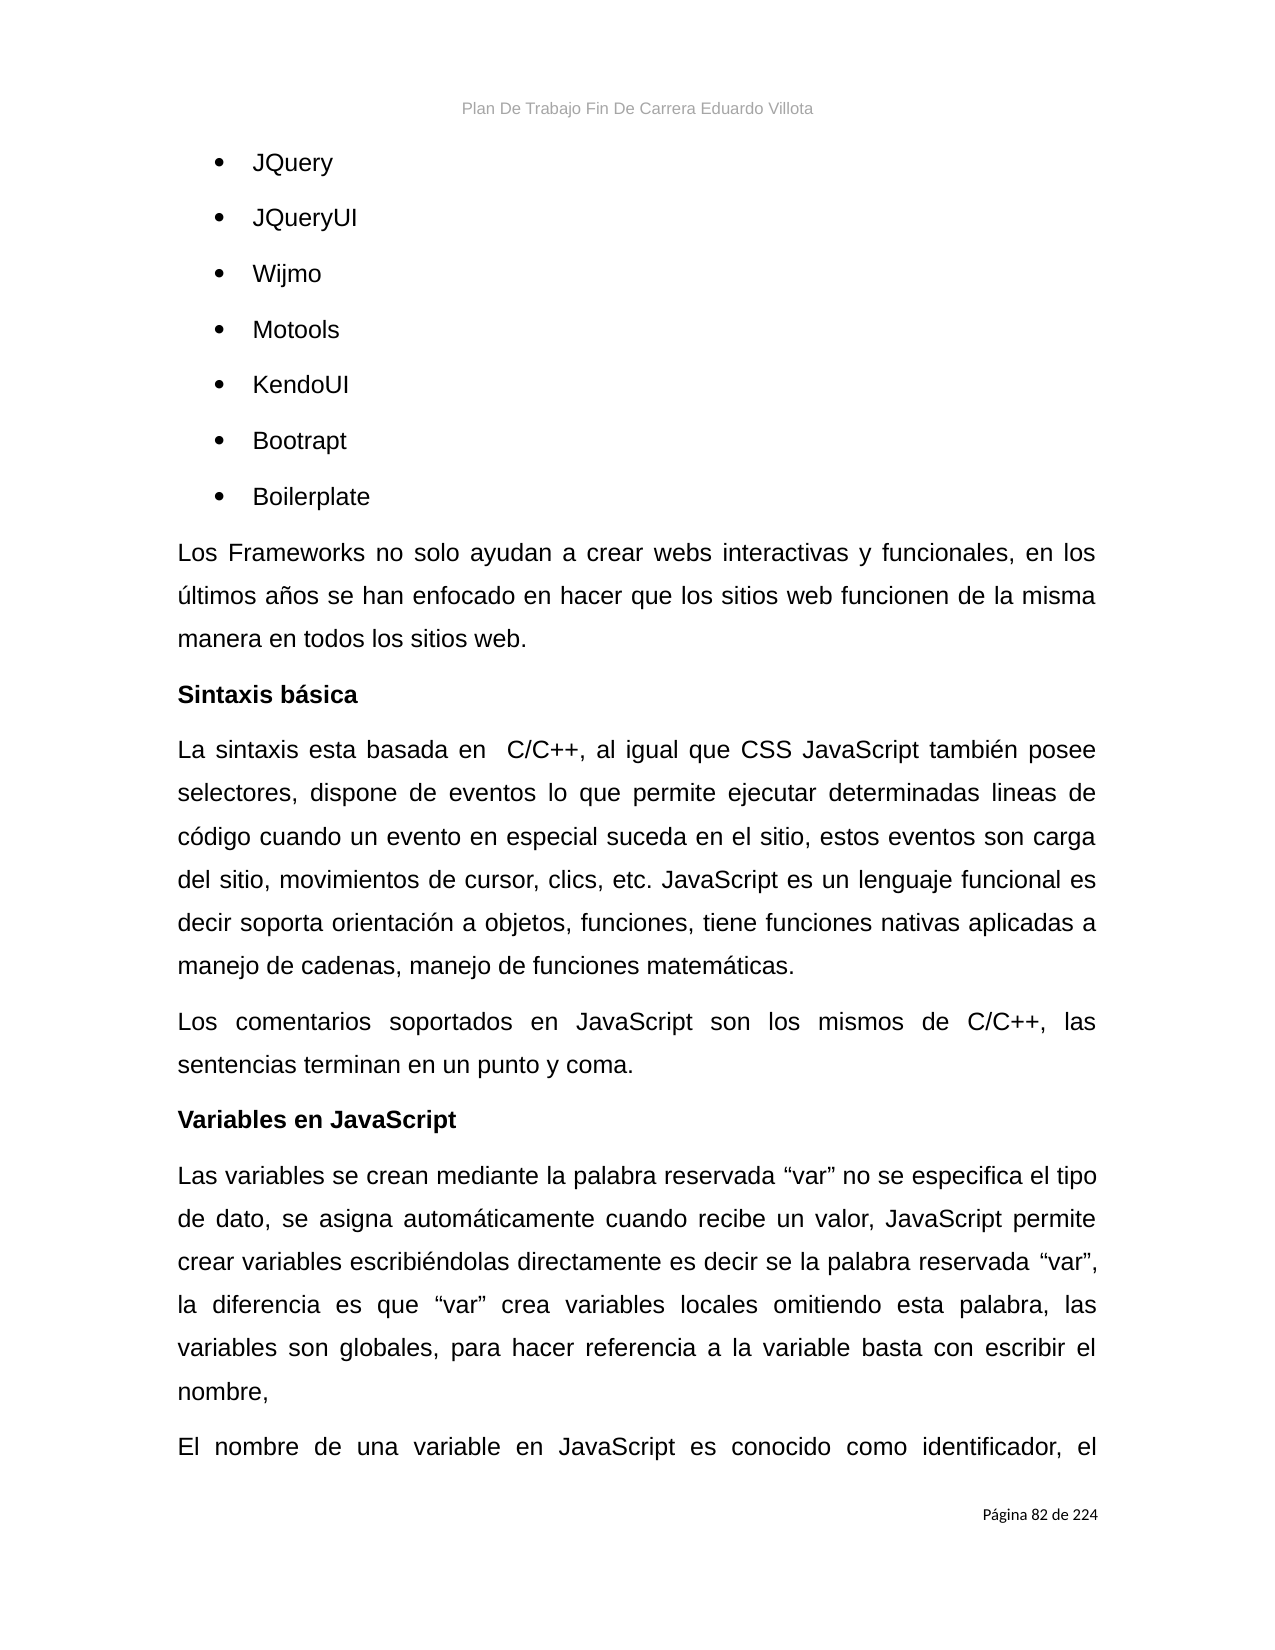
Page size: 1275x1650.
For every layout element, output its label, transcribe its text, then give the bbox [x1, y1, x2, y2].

text Los Frameworks no solo ayudan a crear webs interactivas y funcionales, en los últimos años se han enfocado en hacer que los sitios web funcionen de la misma manera en todos los sitios web. [177, 538, 1098, 653]
text El nombre de una variable en JavaScript es conocido como identificador, el [177, 1432, 1098, 1461]
text La sintaxis esta basada en C/C++, al igual que CSS JavaScript también posee selectores, dispone de eventos lo que permite ejecutar determinadas lineas de código cuando un evento en especial suceda en el sitio, estos eventos son carga del sitio, movimientos de cursor, clics, etc. JavaScript es un lenguaje funcional es decir soporta orientación a objetos, funciones, tiene funciones nativas aplicadas a manejo de cadenas, manejo de funciones matemáticas. [177, 735, 1098, 979]
list Bootrapt [215, 426, 1098, 455]
list Boilerplate [215, 482, 1098, 511]
list Wijmo [215, 259, 1098, 288]
list JQueryUI [215, 203, 1098, 232]
text Los comentarios soportados en JavaScript son los mismos de C/C++, las sentencias terminan en un punto y coma. [177, 1006, 1098, 1078]
text Sintaxis básica [177, 679, 1098, 708]
text Las variables se crean mediante la palabra reservada “var” no se especifica el tipo de dato, se asigna automáticamente cuando recibe un valor, JavaScript permite crear variables escribiéndolas directamente es decir se la palabra reservada “var”, la diferencia es que “var” crea variables locales omitiendo esta palabra, las variables son globales, para hacer referencia a la variable basta con escribir el nombre, [177, 1161, 1098, 1405]
text Variables en JavaScript [177, 1105, 1098, 1134]
list Motools [215, 315, 1098, 344]
list KendoUI [215, 371, 1098, 399]
list JQuery [215, 148, 1098, 176]
